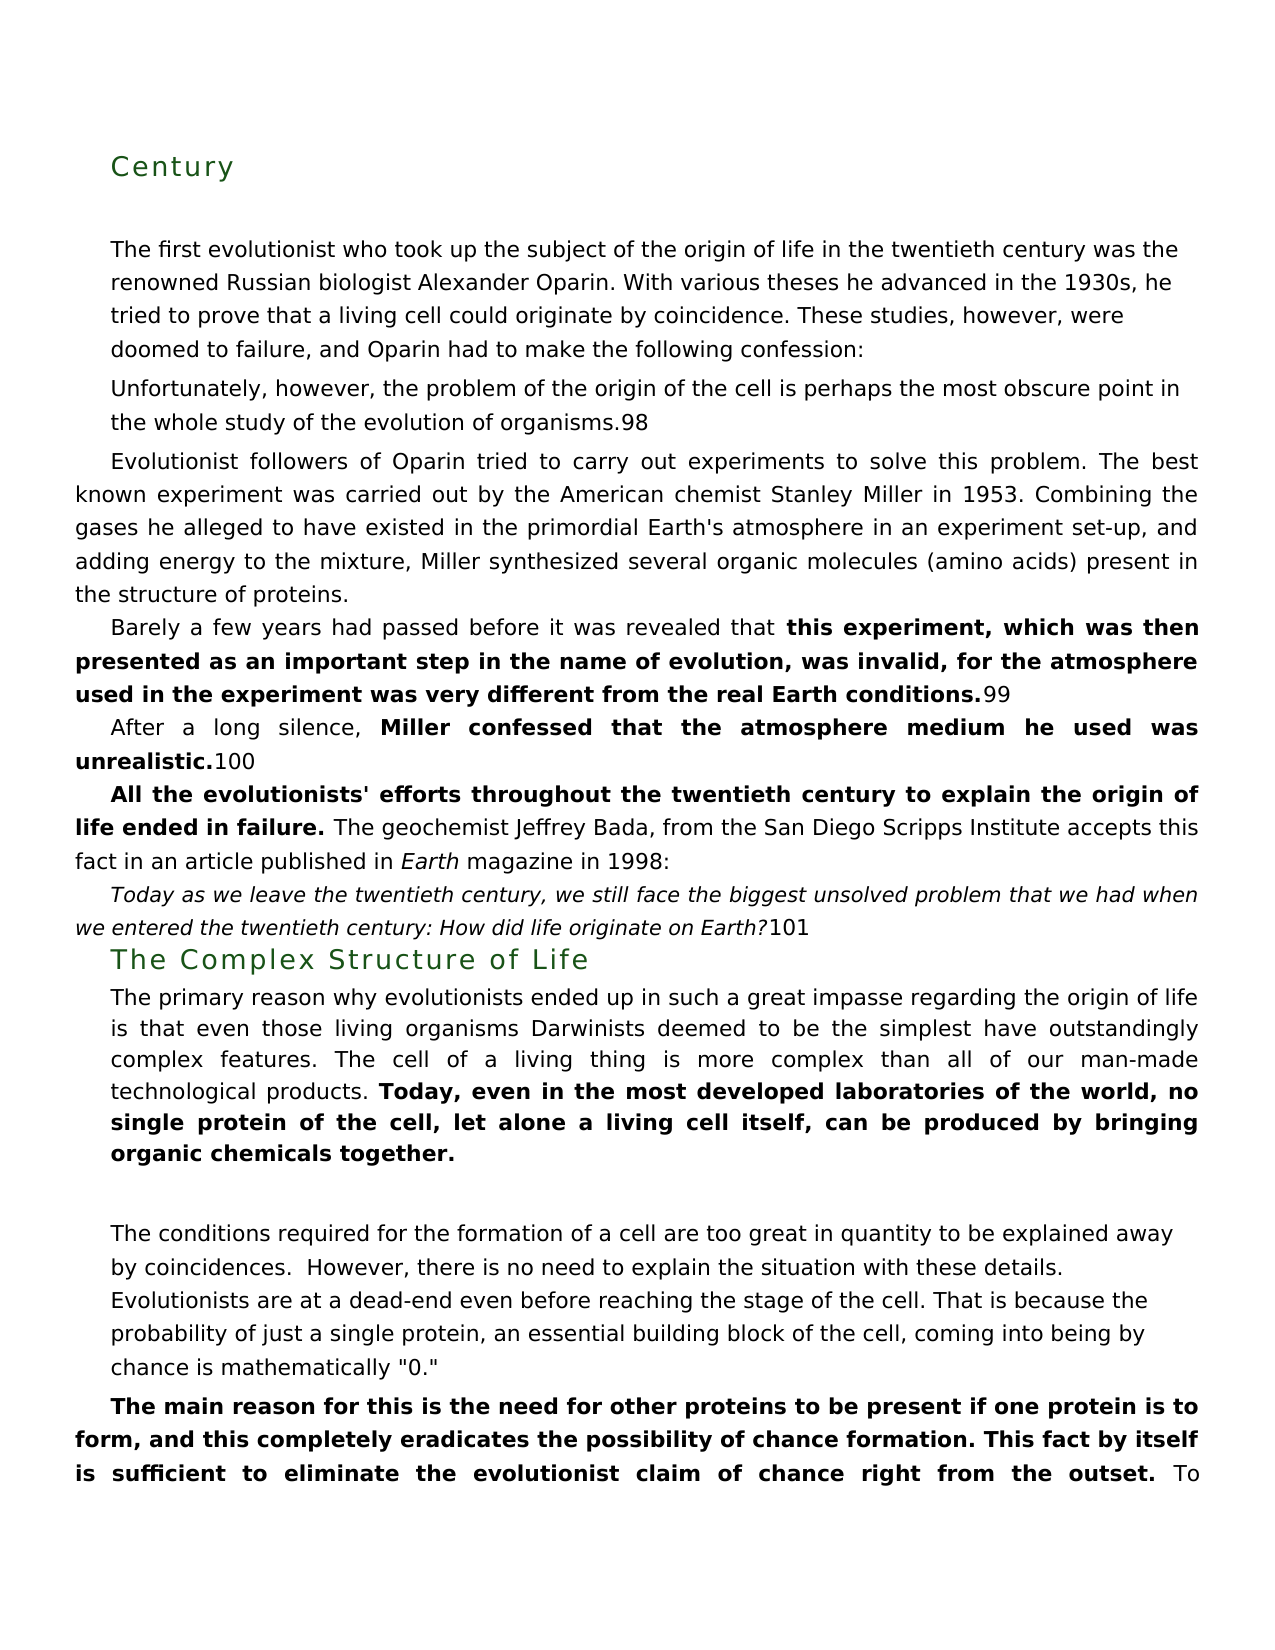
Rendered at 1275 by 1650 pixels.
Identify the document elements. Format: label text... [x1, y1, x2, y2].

text All the evolutionists' efforts throughout the twentieth century to explain the origin of life ended in failure. The geochemist Jeffrey Bada, from the San Diego Scripps Institute accepts this fact in an article published in Earth magazine in 1998: [75, 776, 1200, 876]
text After a long silence, Miller confessed that the atmosphere medium he used was unrealistic.100 [75, 709, 1200, 776]
text Barely a few years had passed before it was revealed that this experiment, which was then presented as an important step in the name of evolution, was invalid, for the atmosphere used in the experiment was very different from the real Earth conditions.99 [75, 609, 1200, 709]
text The Complex Structure of Life [75, 942, 1200, 976]
text Evolutionist followers of Oparin tried to carry out experiments to solve this problem. The best known experiment was carried out by the American chemist Stanley Miller in 1953. Combining the gases he alleged to have existed in the primordial Earth's atmosphere in an experiment set-up, and adding energy to the mixture, Miller synthesized several organic molecules (amino acids) present in the structure of proteins. [75, 442, 1200, 609]
text The first evolutionist who took up the subject of the origin of life in the twentieth century was the renowned Russian biologist Alexander Oparin. With various theses he advanced in the 1930s, he tried to prove that a living cell could originate by coincidence. These studies, however, were doomed to failure, and Oparin had to make the following confession: [110, 231, 1200, 364]
text Unfortunately, however, the problem of the origin of the cell is perhaps the most obscure point in the whole study of the evolution of organisms.98 [110, 370, 1200, 437]
text Today as we leave the twentieth century, we still face the biggest unsolved problem that we had when we entered the twentieth century: How did life originate on Earth?101 [75, 876, 1200, 942]
text Century [75, 150, 1200, 183]
text The main reason for this is the need for other proteins to be present if one protein is to form, and this completely eradicates the possibility of chance formation. This fact by itself is sufficient to eliminate the evolutionist claim of chance right from the outset. To [75, 1388, 1200, 1488]
text The primary reason why evolutionists ended up in such a great impasse regarding the origin of life is that even those living organisms Darwinists deemed to be the simplest have outstandingly complex features. The cell of a living thing is more complex than all of our man-made technological products. Today, even in the most developed laboratories of the world, no single protein of the cell, let alone a living cell itself, can be produced by bringing organic chemicals together. [110, 980, 1200, 1168]
text The conditions required for the formation of a cell are too great in quantity to be explained away by coincidences. However, there is no need to explain the situation with these details. Evolutionists are at a dead-end even before reaching the stage of the cell. That is because the probability of just a single protein, an essential building block of the cell, coming into being by chance is mathematically "0." [110, 1215, 1200, 1382]
